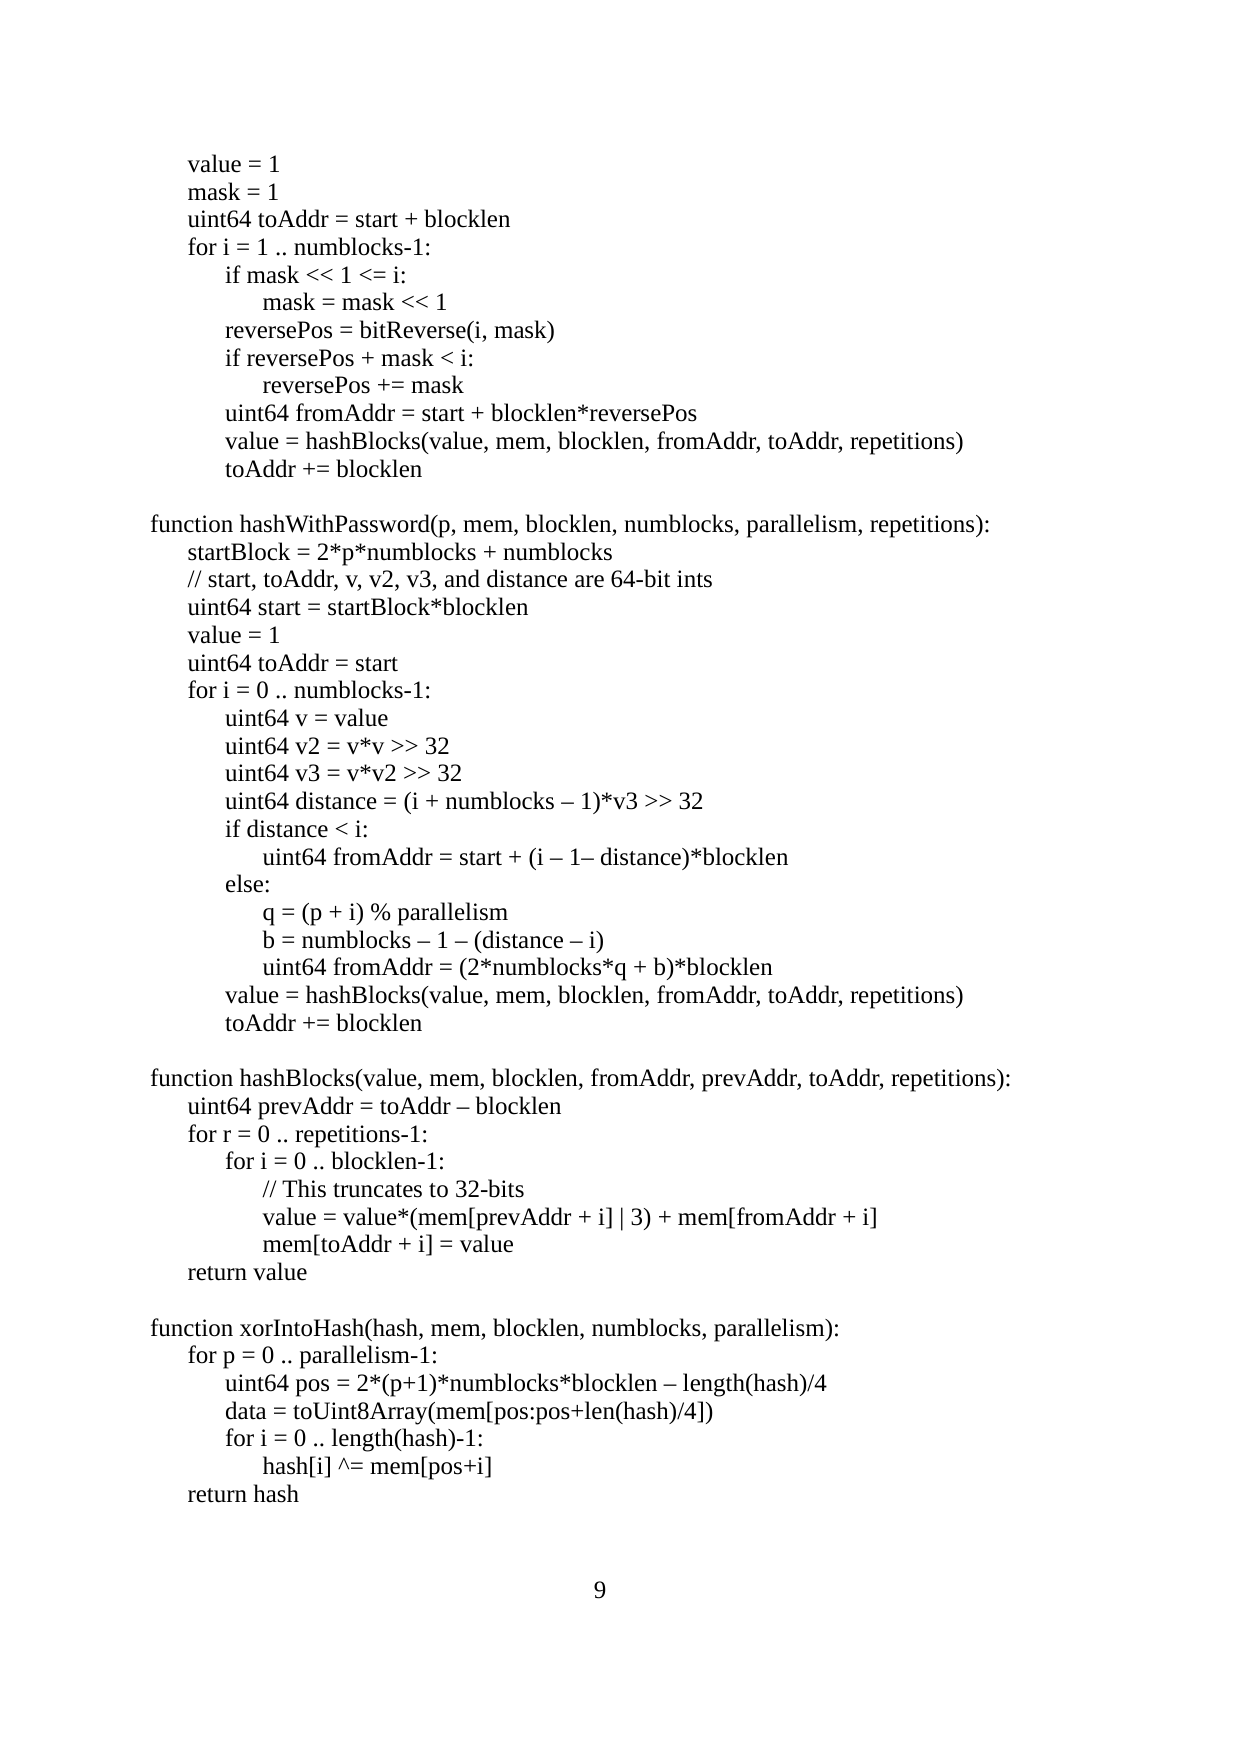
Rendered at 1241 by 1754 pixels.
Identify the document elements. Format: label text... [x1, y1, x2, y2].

text for i = 0 .. numblocks-1: [150, 676, 1125, 704]
text uint64 toAddr = start [150, 649, 1125, 676]
text mask = mask << 1 [150, 288, 1125, 316]
text if reversePos + mask < i: [150, 344, 1125, 372]
text uint64 pos = 2*(p+1)*numblocks*blocklen – length(hash)/4 [150, 1369, 1125, 1397]
text return value [150, 1258, 1125, 1286]
text function xorIntoHash(hash, mem, blocklen, numblocks, parallelism): [150, 1314, 1125, 1341]
text uint64 prevAddr = toAddr – blocklen [150, 1092, 1125, 1120]
text value = value*(mem[prevAddr + i] | 3) + mem[fromAddr + i] [150, 1203, 1125, 1231]
text value = hashBlocks(value, mem, blocklen, fromAddr, toAddr, repetitions) [150, 981, 1125, 1009]
text uint64 fromAddr = start + (i – 1– distance)*blocklen [150, 843, 1125, 870]
text uint64 v = value [150, 704, 1125, 732]
text for i = 1 .. numblocks-1: [150, 233, 1125, 261]
text for p = 0 .. parallelism-1: [150, 1341, 1125, 1369]
text for i = 0 .. blocklen-1: [150, 1147, 1125, 1175]
text toAddr += blocklen [150, 455, 1125, 482]
text if distance < i: [150, 815, 1125, 843]
text uint64 v3 = v*v2 >> 32 [150, 759, 1125, 787]
text reversePos += mask [150, 372, 1125, 399]
text function hashBlocks(value, mem, blocklen, fromAddr, prevAddr, toAddr, repetitions): [150, 1064, 1125, 1092]
text hash[i] ^= mem[pos+i] [150, 1452, 1125, 1480]
text uint64 v2 = v*v >> 32 [150, 732, 1125, 759]
text for i = 0 .. length(hash)-1: [150, 1424, 1125, 1452]
text uint64 fromAddr = start + blocklen*reversePos [150, 399, 1125, 427]
text if mask << 1 <= i: [150, 261, 1125, 288]
text mem[toAddr + i] = value [150, 1231, 1125, 1258]
text for r = 0 .. repetitions-1: [150, 1120, 1125, 1147]
text return hash [150, 1480, 1125, 1508]
text mask = 1 [150, 178, 1125, 205]
text uint64 toAddr = start + blocklen [150, 205, 1125, 233]
text // This truncates to 32-bits [150, 1175, 1125, 1203]
text b = numblocks – 1 – (distance – i) [150, 926, 1125, 953]
text else: [150, 870, 1125, 898]
text reversePos = bitReverse(i, mask) [150, 316, 1125, 344]
text value = hashBlocks(value, mem, blocklen, fromAddr, toAddr, repetitions) [150, 427, 1125, 455]
text startBlock = 2*p*numblocks + numblocks [150, 538, 1125, 566]
text function hashWithPassword(p, mem, blocklen, numblocks, parallelism, repetitions): [150, 510, 1142, 538]
text value = 1 [150, 150, 1125, 178]
text data = toUint8Array(mem[pos:pos+len(hash)/4]) [150, 1397, 1125, 1424]
text q = (p + i) % parallelism [150, 898, 1125, 926]
text uint64 fromAddr = (2*numblocks*q + b)*blocklen [150, 953, 1125, 981]
text uint64 distance = (i + numblocks – 1)*v3 >> 32 [150, 787, 1125, 815]
text uint64 start = startBlock*blocklen [150, 593, 1125, 621]
text // start, toAddr, v, v2, v3, and distance are 64-bit ints [150, 566, 1125, 593]
text value = 1 [150, 621, 1125, 649]
text toAddr += blocklen [150, 1009, 1125, 1037]
